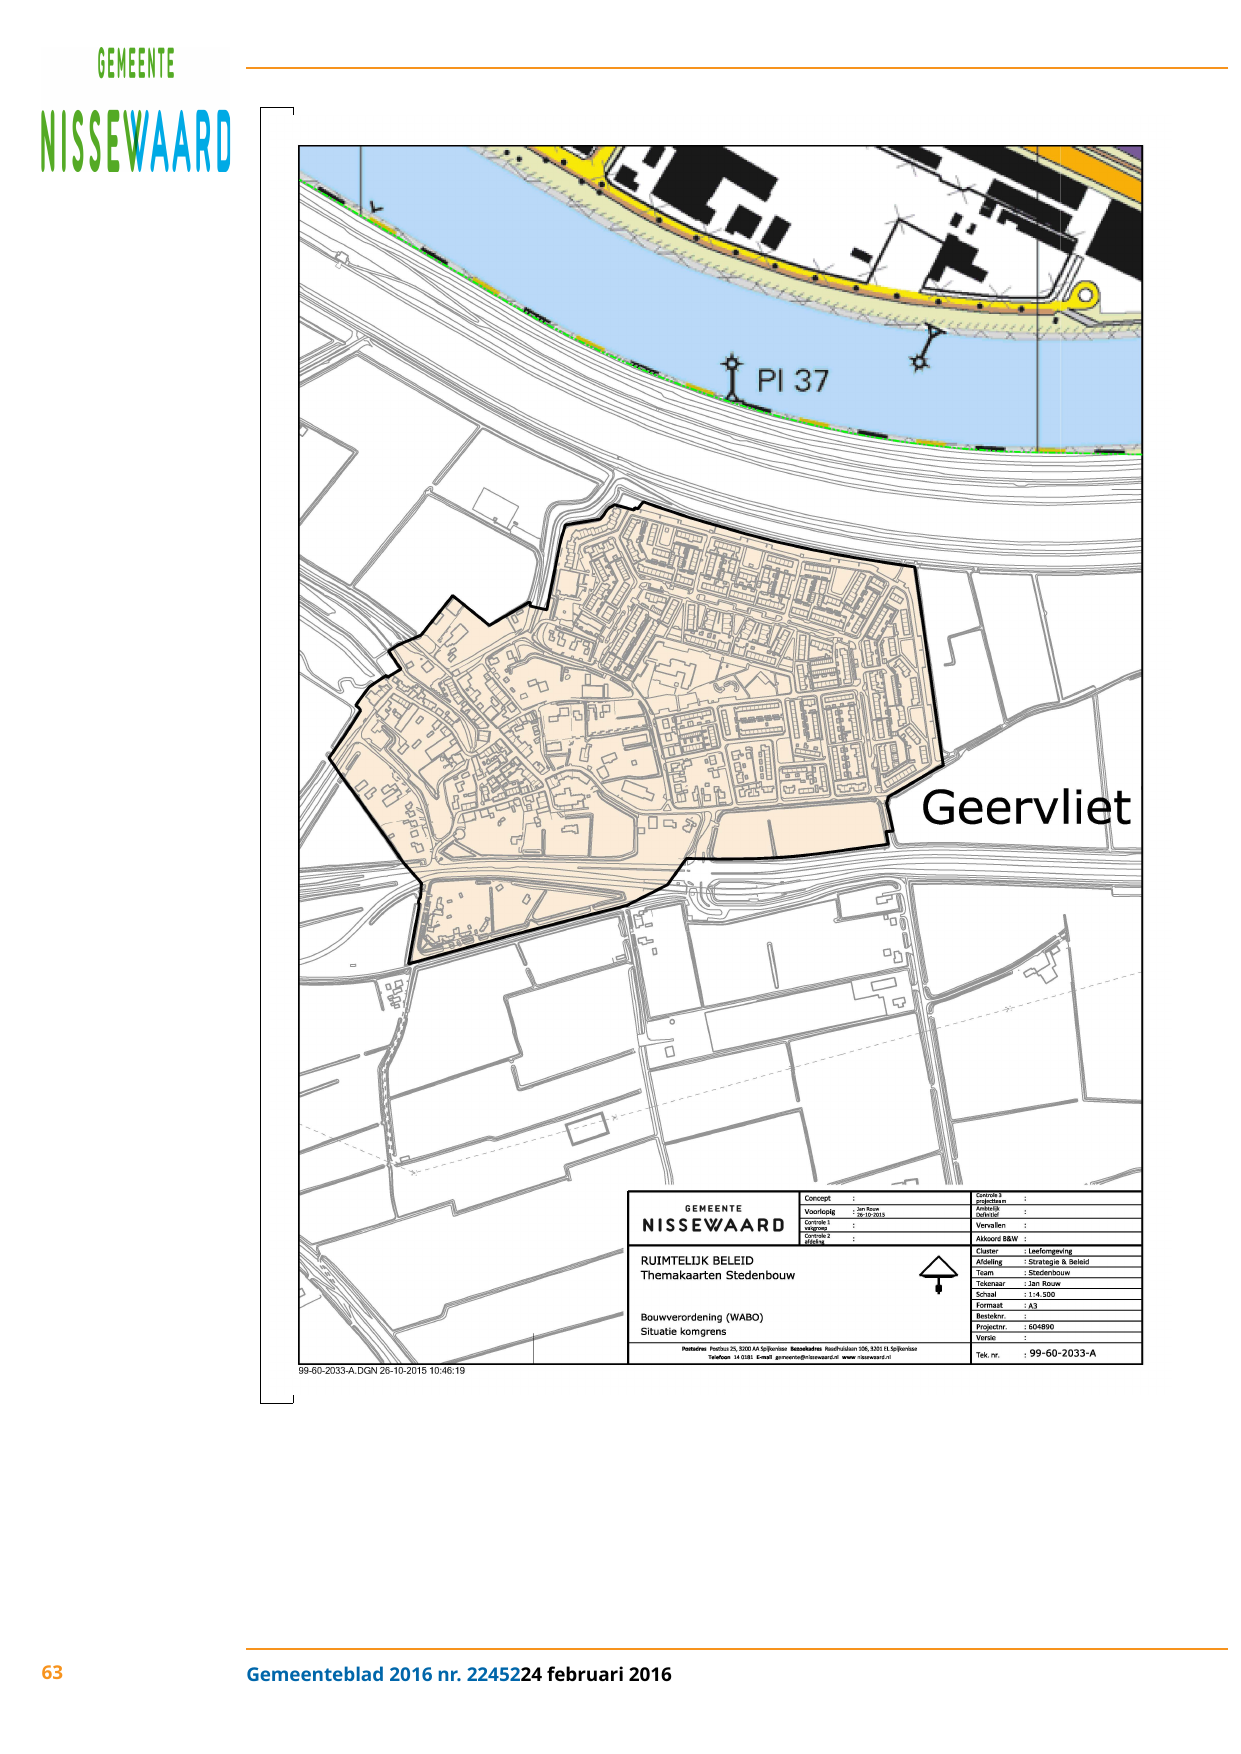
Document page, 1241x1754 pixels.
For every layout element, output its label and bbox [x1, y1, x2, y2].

picture [268, 115, 1173, 1395]
picture [201, 122, 206, 138]
picture [222, 122, 227, 160]
picture [154, 157, 165, 172]
picture [41, 47, 231, 172]
picture [200, 151, 206, 172]
picture [176, 157, 187, 172]
